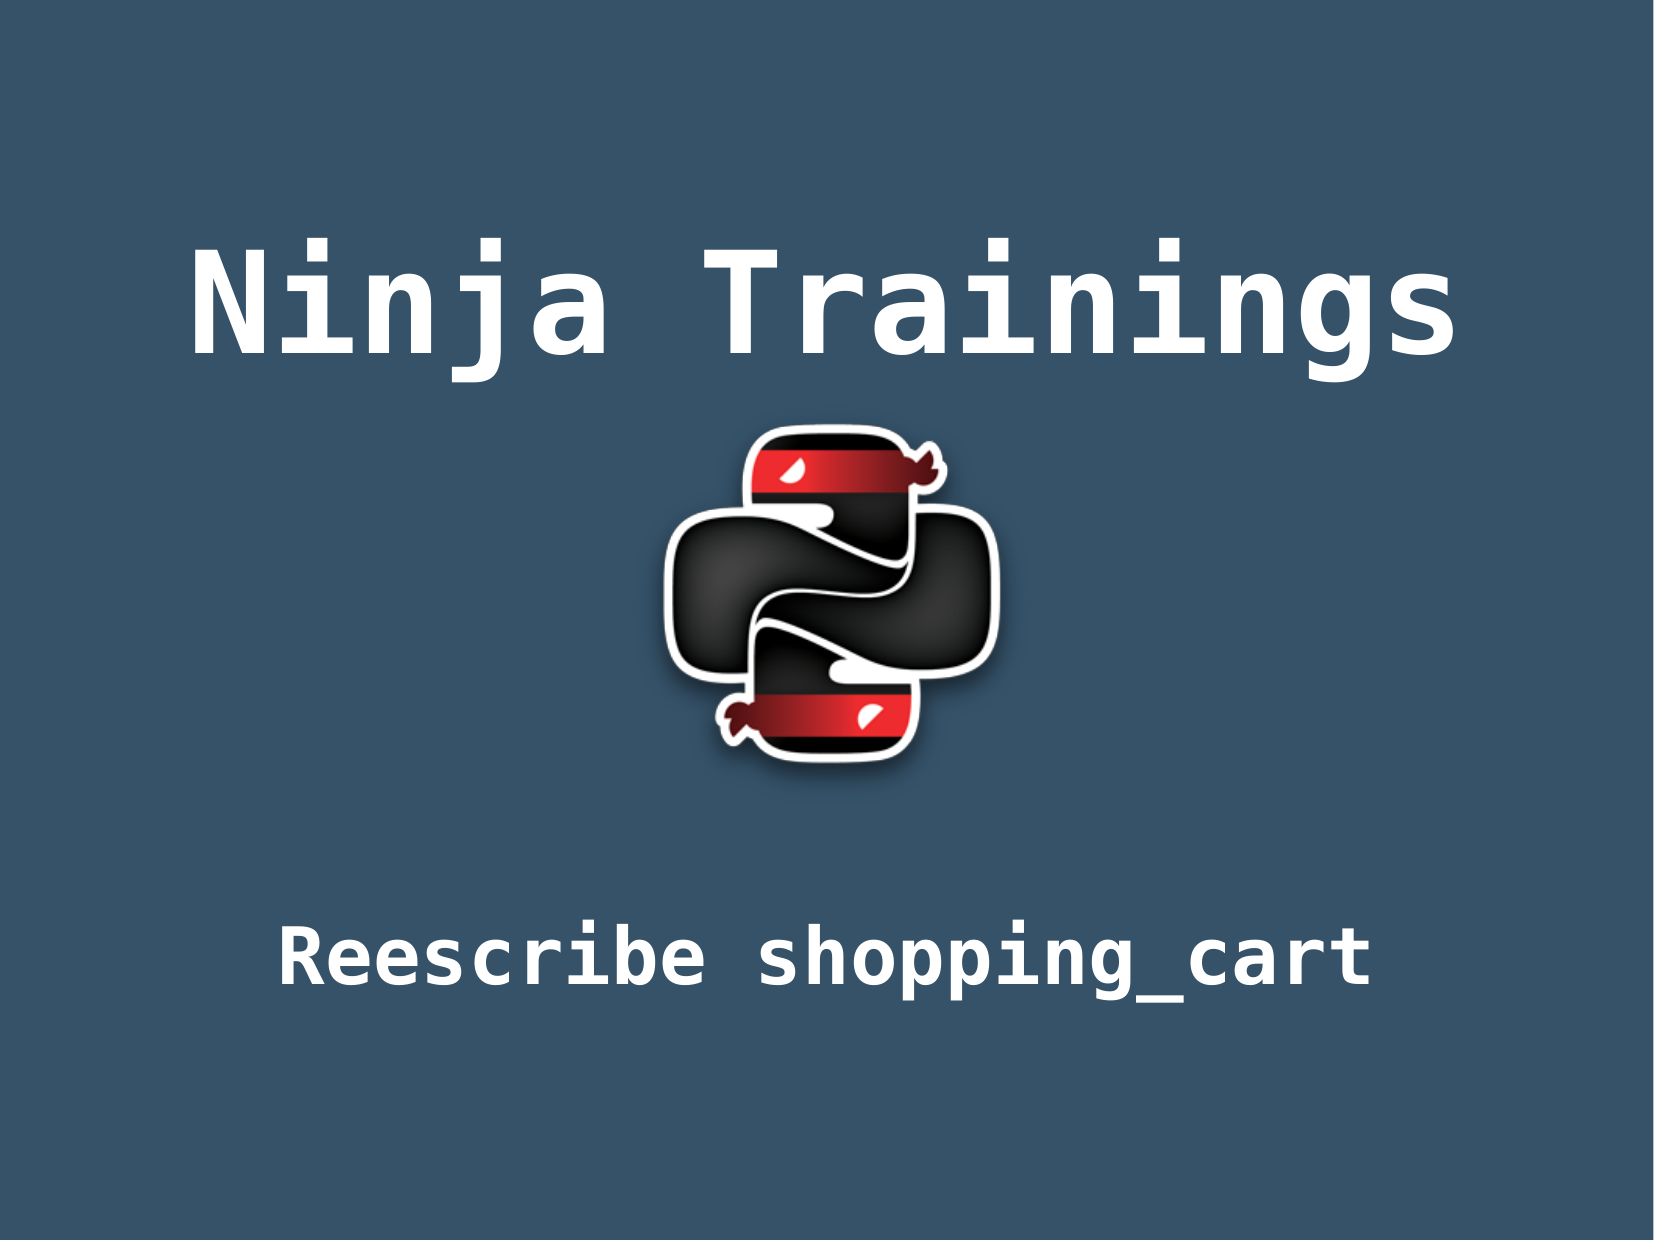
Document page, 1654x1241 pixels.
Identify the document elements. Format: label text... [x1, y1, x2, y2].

subtitle Ninja Trainings Reescribe shopping_cart [82, 9, 1571, 1216]
picture [632, 405, 1032, 806]
